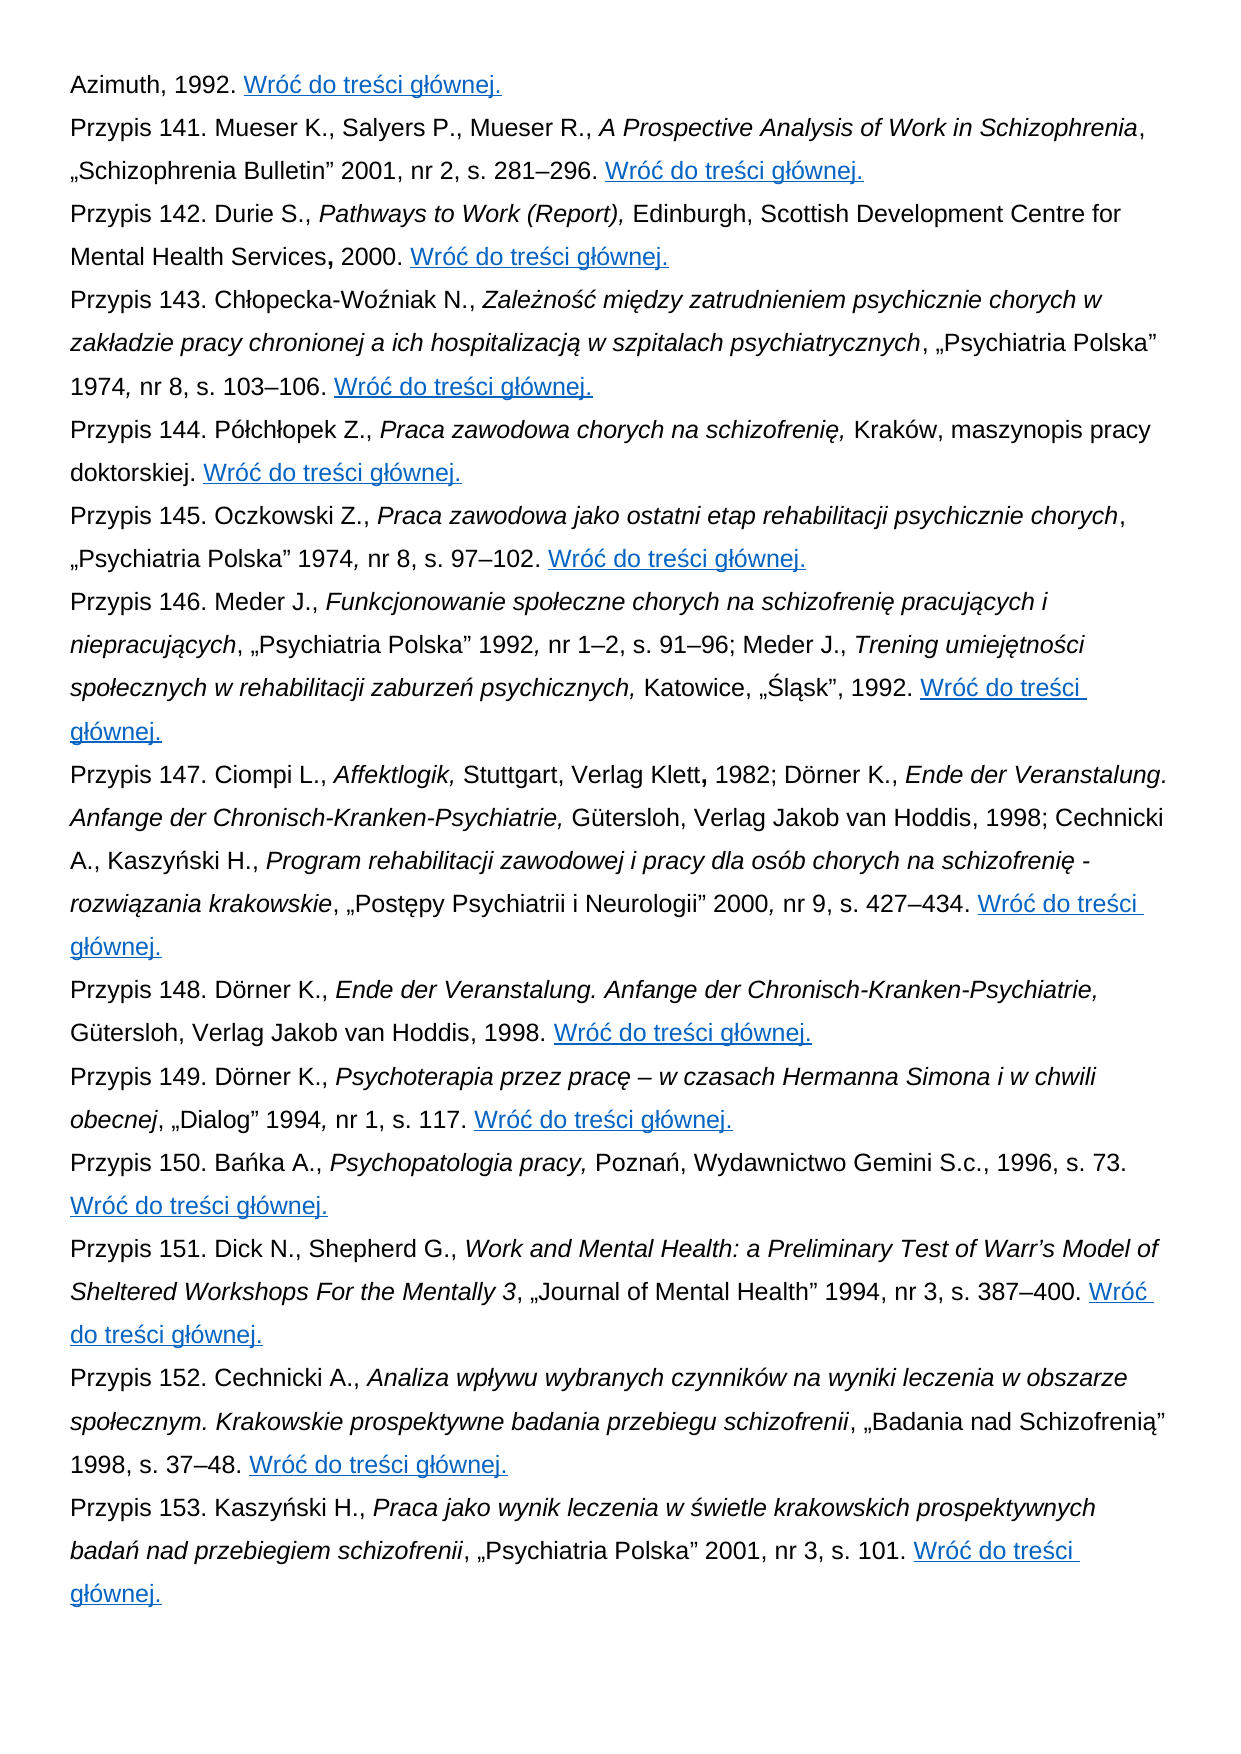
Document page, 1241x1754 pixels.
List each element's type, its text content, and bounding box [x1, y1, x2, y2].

text Przypis 143. Chłopecka-Woźniak N., Zależność między zatrudnieniem psychicznie chorych w zakładzie pracy chronionej a ich hospitalizacją w szpitalach psychiatrycznych, „Psychiatria Polska” 1974, nr 8, s. 103–106. Wróć do treści głównej. [70, 285, 1171, 400]
text Przypis 141. Mueser K., Salyers P., Mueser R., A Prospective Analysis of Work in Schizophrenia, „Schizophrenia Bulletin” 2001, nr 2, s. 281–296. Wróć do treści głównej. [70, 113, 1171, 185]
text Przypis 147. Ciompi L., Affektlogik, Stuttgart, Verlag Klett, 1982; Dörner K., Ende der Veranstalung. Anfange der Chronisch-Kranken-Psychiatrie, Gütersloh, Verlag Jakob van Hoddis, 1998; Cechnicki A., Kaszyński H., Program rehabilitacji zawodowej i pracy dla osób chorych na schizofrenię - rozwiązania krakowskie, „Postępy Psychiatrii i Neurologii” 2000, nr 9, s. 427–434. Wróć do treści głównej. [70, 760, 1171, 961]
text Przypis 153. Kaszyński H., Praca jako wynik leczenia w świetle krakowskich prospektywnych badań nad przebiegiem schizofrenii, „Psychiatria Polska” 2001, nr 3, s. 101. Wróć do treści głównej. [70, 1493, 1171, 1608]
text Przypis 150. Bańka A., Psychopatologia pracy, Poznań, Wydawnictwo Gemini S.c., 1996, s. 73. Wróć do treści głównej. [70, 1148, 1171, 1220]
text Przypis 142. Durie S., Pathways to Work (Report), Edinburgh, Scottish Development Centre for Mental Health Services, 2000. Wróć do treści głównej. [70, 199, 1171, 271]
text Przypis 151. Dick N., Shepherd G., Work and Mental Health: a Preliminary Test of Warr’s Model of Sheltered Workshops For the Mentally 3, „Journal of Mental Health” 1994, nr 3, s. 387–400. Wróć do treści głównej. [70, 1234, 1171, 1349]
text Przypis 149. Dörner K., Psychoterapia przez pracę – w czasach Hermanna Simona i w chwili obecnej, „Dialog” 1994, nr 1, s. 117. Wróć do treści głównej. [70, 1062, 1171, 1133]
text Przypis 152. Cechnicki A., Analiza wpływu wybranych czynników na wyniki leczenia w obszarze społecznym. Krakowskie prospektywne badania przebiegu schizofrenii, „Badania nad Schizofrenią” 1998, s. 37–48. Wróć do treści głównej. [70, 1363, 1171, 1478]
text Przypis 148. Dörner K., Ende der Veranstalung. Anfange der Chronisch-Kranken-Psychiatrie, Gütersloh, Verlag Jakob van Hoddis, 1998. Wróć do treści głównej. [70, 975, 1171, 1047]
text Przypis 144. Półchłopek Z., Praca zawodowa chorych na schizofrenię, Kraków, maszynopis pracy doktorskiej. Wróć do treści głównej. [70, 415, 1171, 487]
text Przypis 146. Meder J., Funkcjonowanie społeczne chorych na schizofrenię pracujących i niepracujących, „Psychiatria Polska” 1992, nr 1–2, s. 91–96; Meder J., Trening umiejętności społecznych w rehabilitacji zaburzeń psychicznych, Katowice, „Śląsk”, 1992. Wróć do treści głównej. [70, 587, 1171, 745]
text Przypis 145. Oczkowski Z., Praca zawodowa jako ostatni etap rehabilitacji psychicznie chorych, „Psychiatria Polska” 1974, nr 8, s. 97–102. Wróć do treści głównej. [70, 501, 1171, 573]
text Azimuth, 1992. Wróć do treści głównej. [70, 70, 1171, 98]
